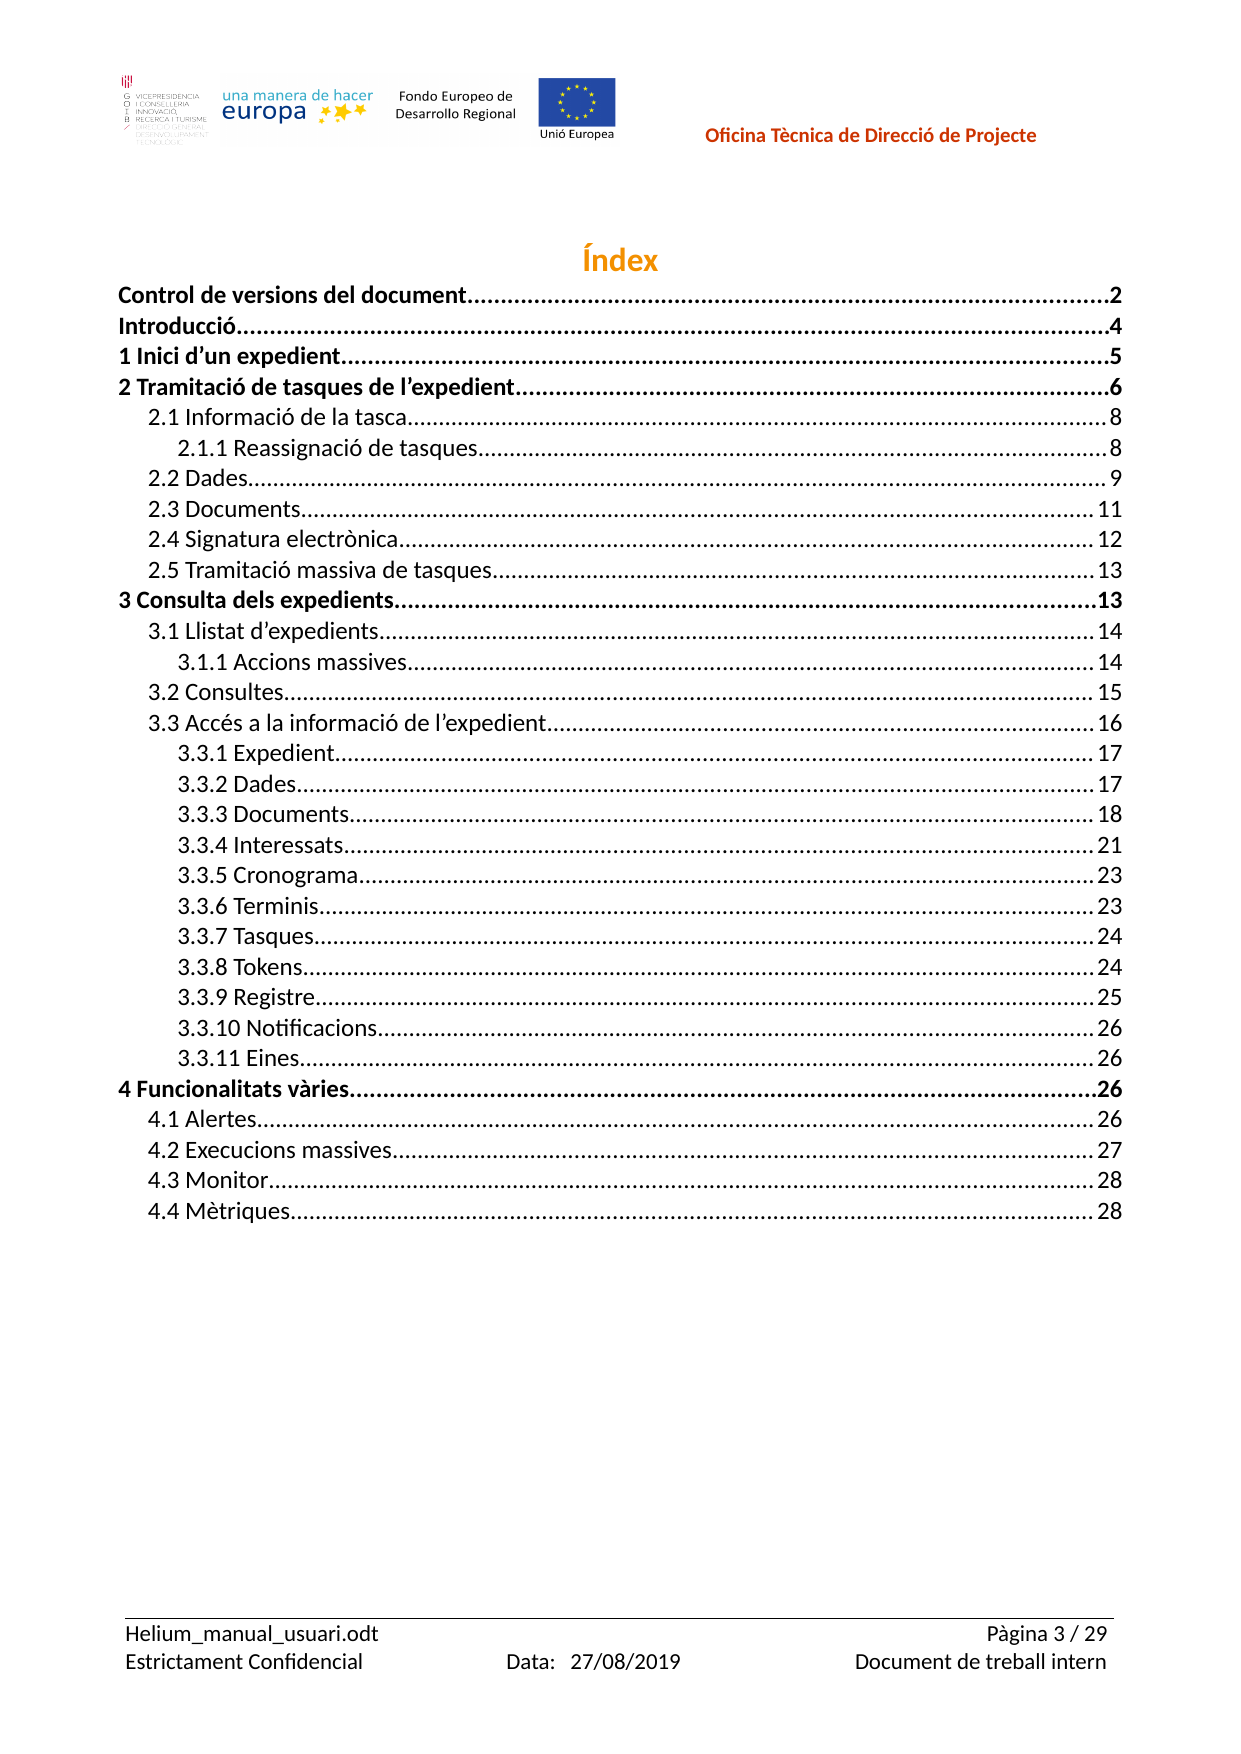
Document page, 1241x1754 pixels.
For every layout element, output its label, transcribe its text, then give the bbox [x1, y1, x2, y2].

text 2.3 Documents 11 [148, 493, 1122, 524]
picture [219, 73, 621, 147]
picture [118, 73, 213, 147]
text 3.3.8 Tokens 24 [177, 951, 1122, 981]
text 2.2 Dades 9 [148, 463, 1122, 493]
text 2.5 Tramitació massiva de tasques 13 [148, 554, 1122, 585]
text 4.4 Mètriques 28 [148, 1195, 1122, 1226]
text 3.1.1 Accions massives 14 [177, 646, 1122, 676]
text 4.1 Alertes 26 [148, 1103, 1122, 1134]
text 3.3 Accés a la informació de l’expedient 16 [148, 707, 1122, 737]
text 3 Consulta dels expedients 13 [118, 585, 1122, 615]
text 2.4 Signatura electrònica 12 [148, 524, 1122, 554]
text 3.3.3 Documents 18 [177, 798, 1122, 829]
text 4 Funcionalitats vàries 26 [118, 1073, 1122, 1103]
text 3.3.6 Terminis 23 [177, 890, 1122, 920]
text 4.2 Execucions massives 27 [148, 1134, 1122, 1164]
text Control de versions del document 2 [118, 279, 1122, 310]
text 4.3 Monitor 28 [148, 1164, 1122, 1195]
text 3.3.9 Registre 25 [177, 981, 1122, 1012]
text 3.3.11 Eines 26 [177, 1042, 1122, 1073]
text Introducció 4 [118, 310, 1122, 341]
text 3.3.2 Dades 17 [177, 768, 1122, 798]
text 3.2 Consultes 15 [148, 676, 1122, 707]
text 3.3.5 Cronograma 23 [177, 859, 1122, 890]
text 3.3.1 Expedient 17 [177, 737, 1122, 768]
text 3.1 Llistat d’expedients 14 [148, 615, 1122, 646]
text 2 Tramitació de tasques de l’expedient 6 [118, 371, 1122, 402]
text 2.1.1 Reassignació de tasques 8 [177, 432, 1122, 463]
text Índex [118, 239, 1122, 279]
text 1 Inici d’un expedient 5 [118, 341, 1122, 371]
text 3.3.4 Interessats 21 [177, 829, 1122, 859]
text 3.3.10 Notificacions 26 [177, 1012, 1122, 1042]
text 2.1 Informació de la tasca 8 [148, 402, 1122, 432]
text 3.3.7 Tasques 24 [177, 920, 1122, 951]
